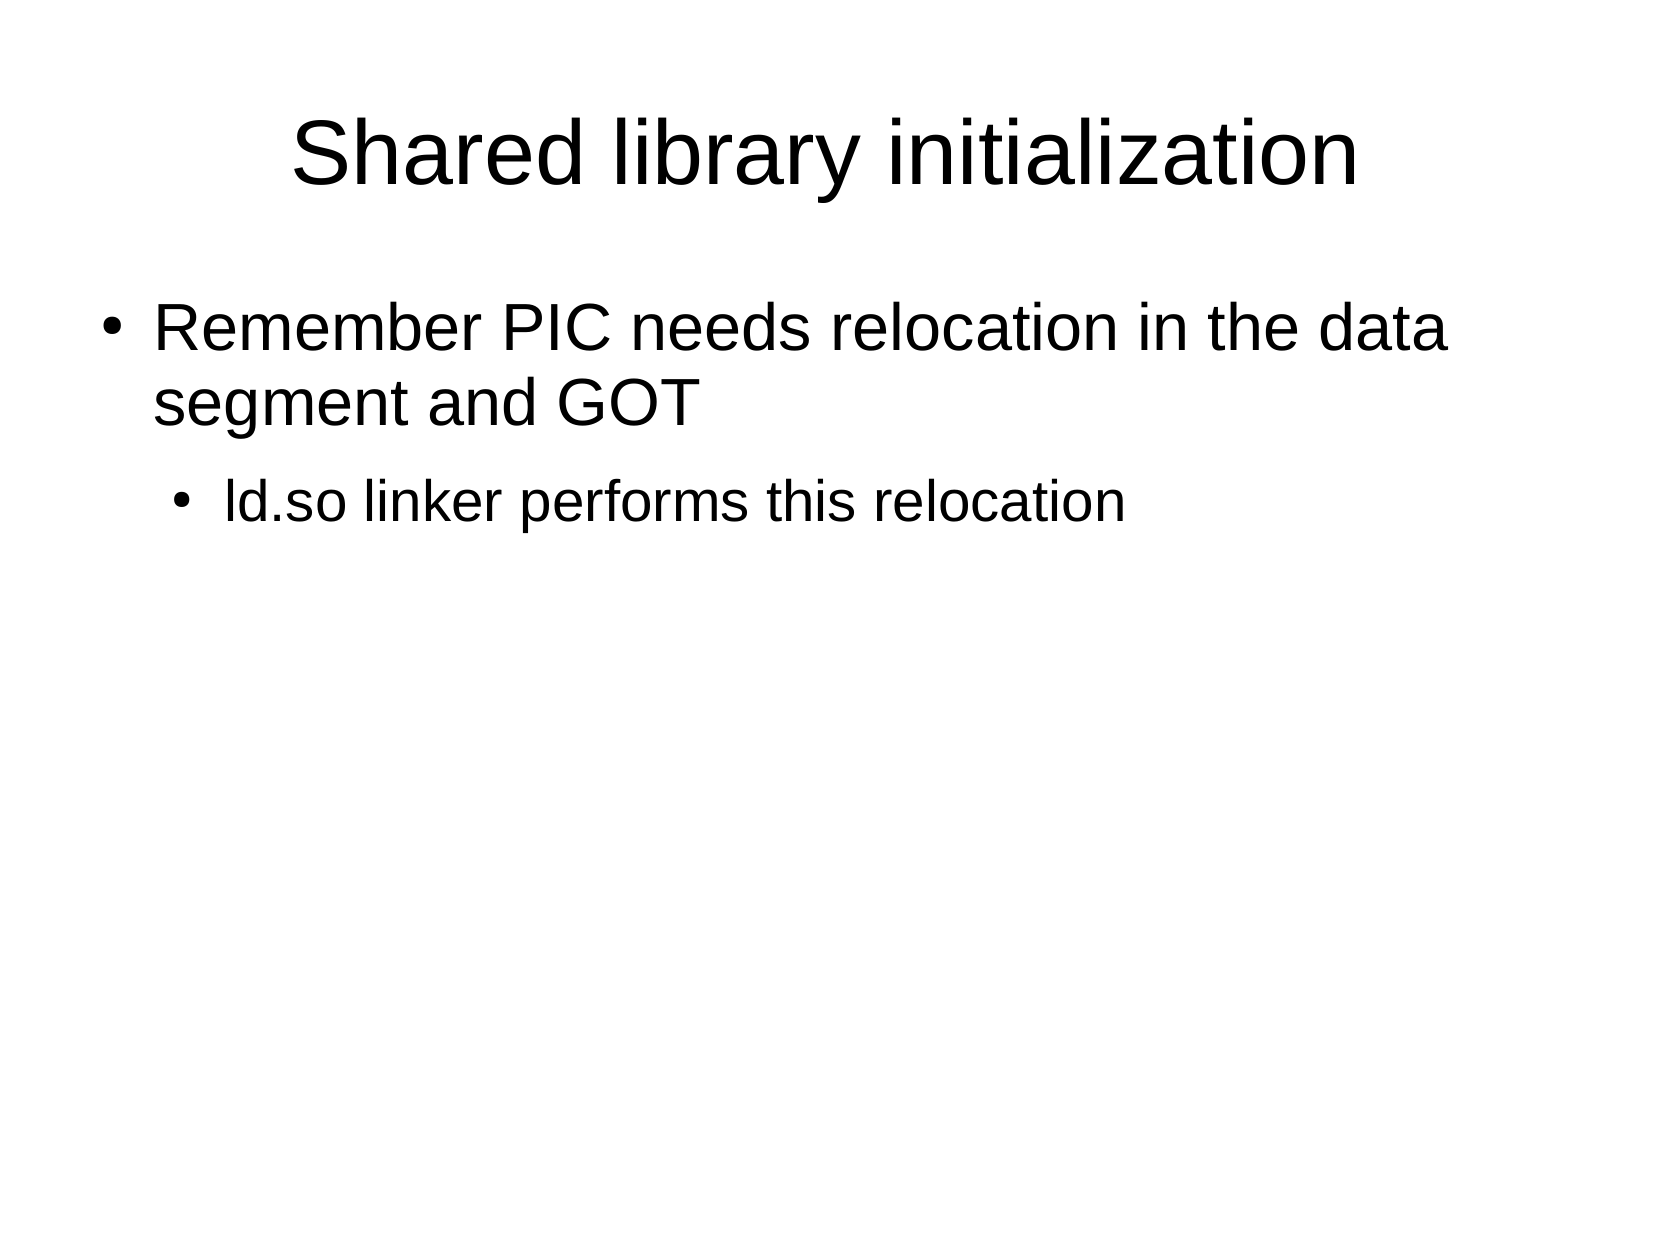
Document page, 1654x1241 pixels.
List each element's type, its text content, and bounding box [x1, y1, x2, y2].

list Remember PIC needs relocation in the data segment and GOT ld.so linker performs this relocation [82, 290, 1571, 1010]
title Shared library initialization [82, 49, 1571, 257]
